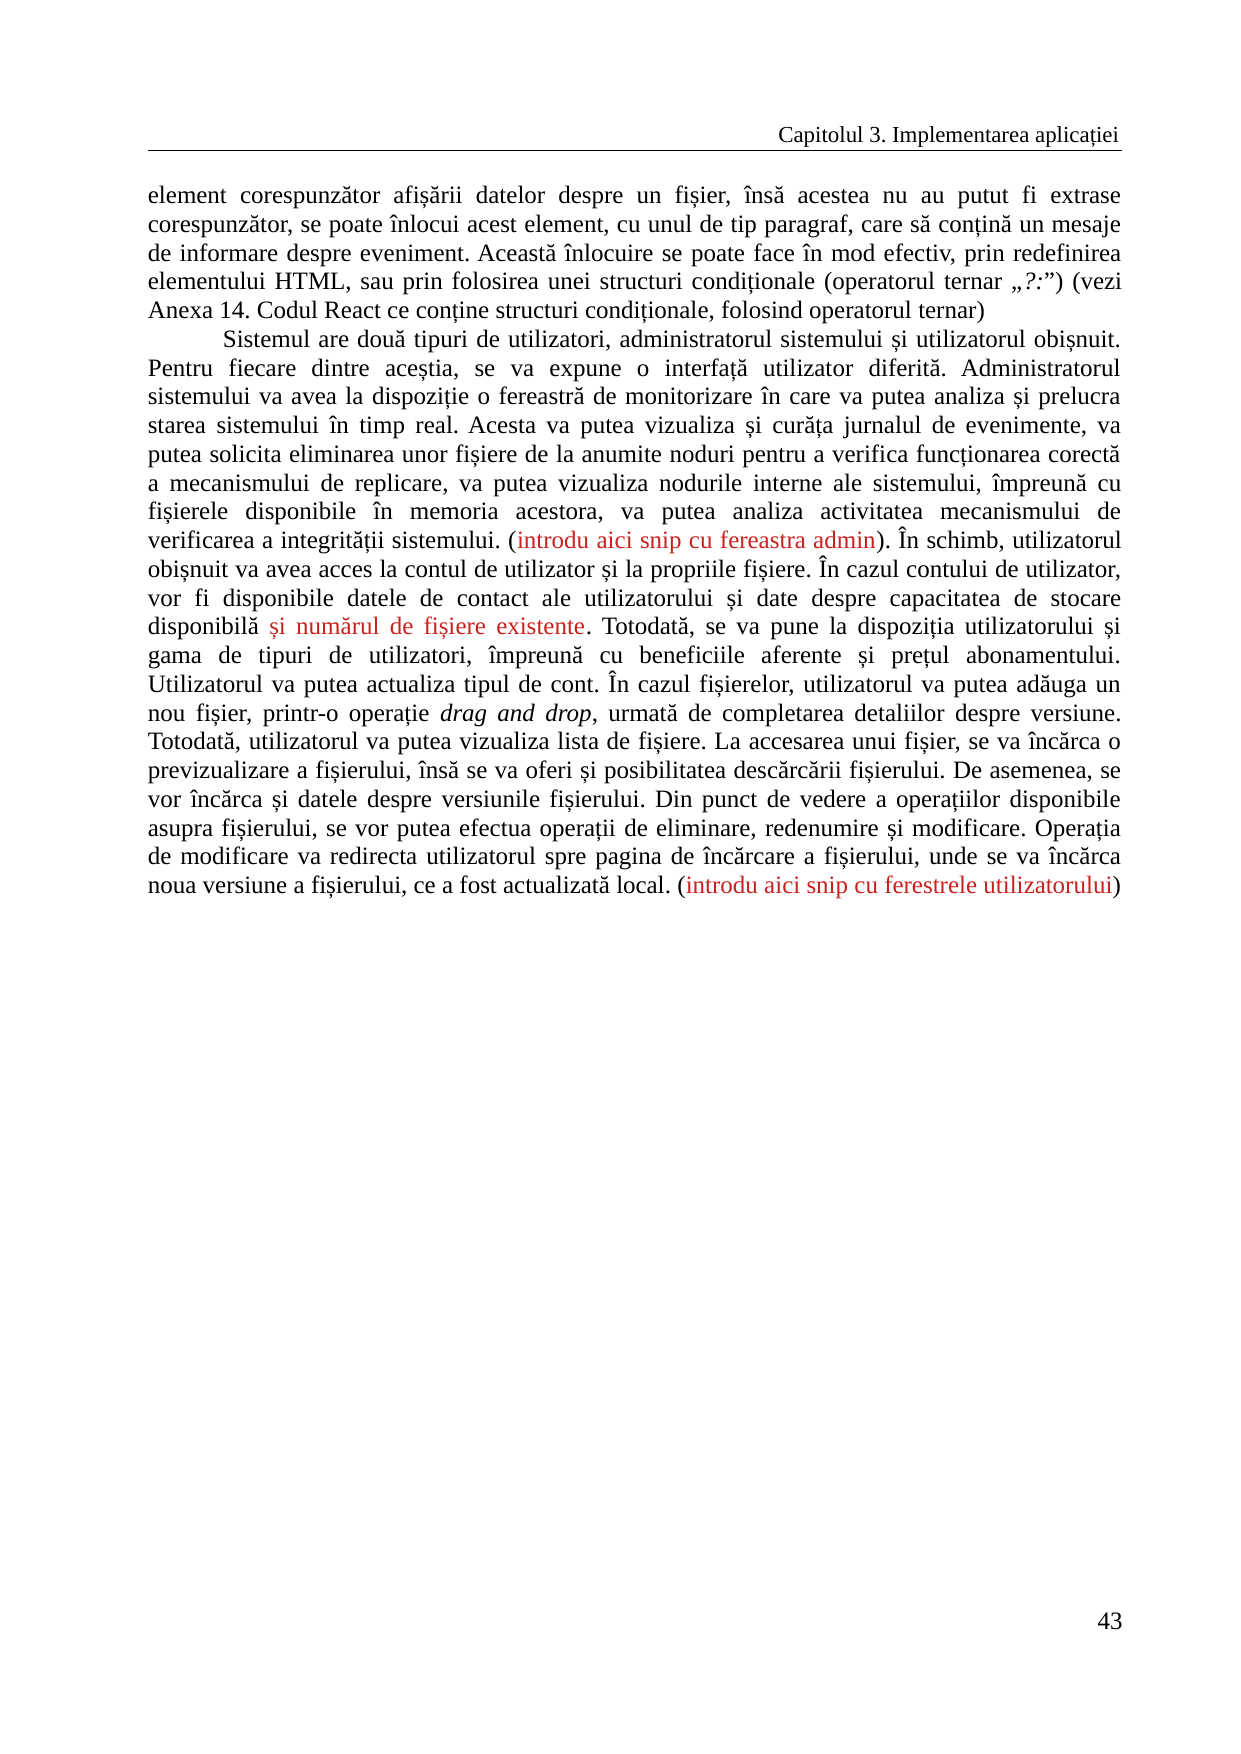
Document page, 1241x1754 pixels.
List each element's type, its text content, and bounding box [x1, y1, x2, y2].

text element corespunzător afișării datelor despre un fișier, însă acestea nu au putut fi extrase corespunzător, se poate înlocui acest element, cu unul de tip paragraf, care să conțină un mesaje de informare despre eveniment. Această înlocuire se poate face în mod efectiv, prin redefinirea elementului HTML, sau prin folosirea unei structuri condiționale (operatorul ternar „?:”) (vezi Anexa 14. Codul React ce conține structuri condiționale, folosind operatorul ternar) [148, 180, 1122, 324]
text Sistemul are două tipuri de utilizatori, administratorul sistemului și utilizatorul obișnuit. Pentru fiecare dintre aceștia, se va expune o interfață utilizator diferită. Administratorul sistemului va avea la dispoziție o fereastră de monitorizare în care va putea analiza și prelucra starea sistemului în timp real. Acesta va putea vizualiza și curăța jurnalul de evenimente, va putea solicita eliminarea unor fișiere de la anumite noduri pentru a verifica funcționarea corectă a mecanismului de replicare, va putea vizualiza nodurile interne ale sistemului, împreună cu fișierele disponibile în memoria acestora, va putea analiza activitatea mecanismului de verificarea a integrității sistemului. (introdu aici snip cu fereastra admin). În schimb, utilizatorul obișnuit va avea acces la contul de utilizator și la propriile fișiere. În cazul contului de utilizator, vor fi disponibile datele de contact ale utilizatorului și date despre capacitatea de stocare disponibilă și numărul de fișiere existente. Totodată, se va pune la dispoziția utilizatorului și gama de tipuri de utilizatori, împreună cu beneficiile aferente și prețul abonamentului. Utilizatorul va putea actualiza tipul de cont. În cazul fișierelor, utilizatorul va putea adăuga un nou fișier, printr-o operație drag and drop, urmată de completarea detaliilor despre versiune. Totodată, utilizatorul va putea vizualiza lista de fișiere. La accesarea unui fișier, se va încărca o previzualizare a fișierului, însă se va oferi și posibilitatea descărcării fișierului. De asemenea, se vor încărca și datele despre versiunile fișierului. Din punct de vedere a operațiilor disponibile asupra fișierului, se vor putea efectua operații de eliminare, redenumire și modificare. Operația de modificare va redirecta utilizatorul spre pagina de încărcare a fișierului, unde se va încărca noua versiune a fișierului, ce a fost actualizată local. (introdu aici snip cu ferestrele utilizatorului) [148, 324, 1122, 899]
